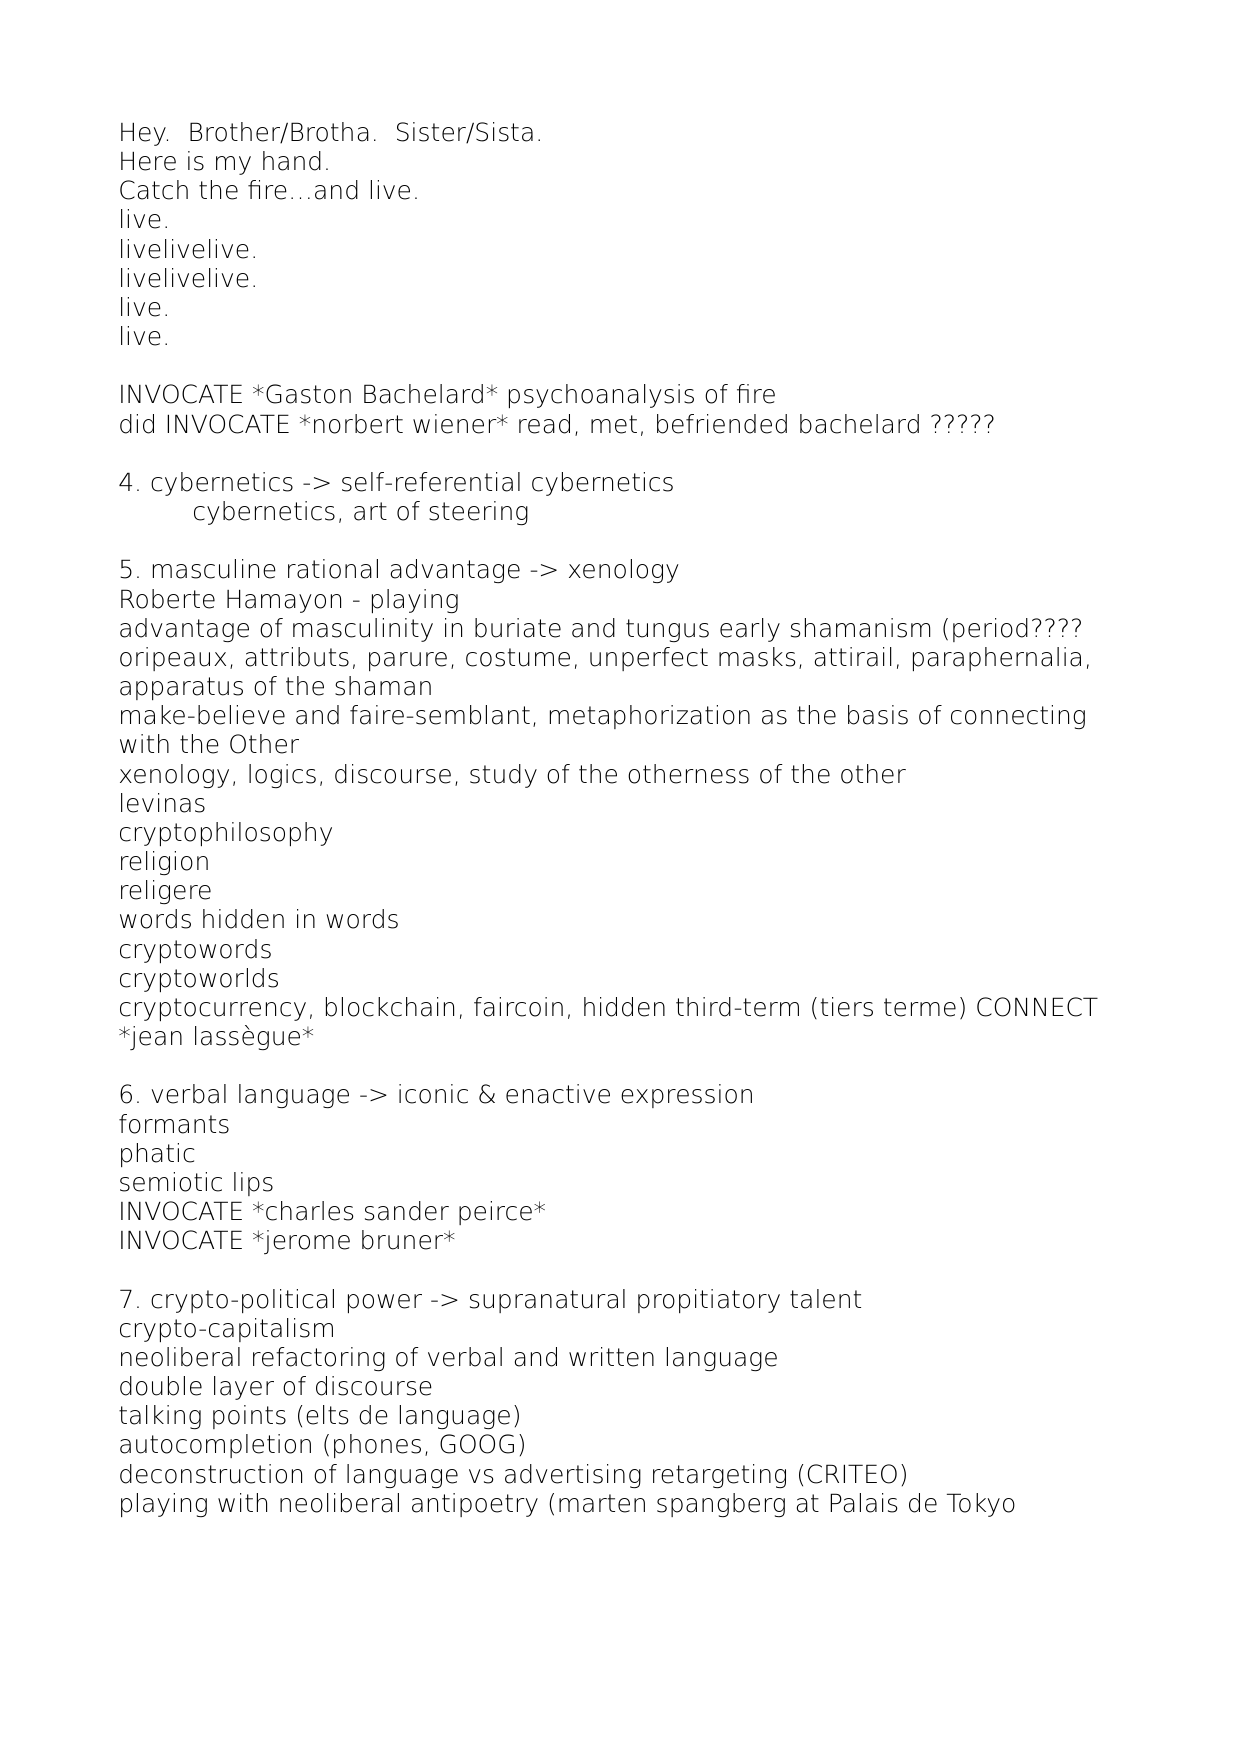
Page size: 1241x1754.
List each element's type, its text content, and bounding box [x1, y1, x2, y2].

text religere [118, 876, 1122, 906]
text livelivelive. [118, 264, 1122, 293]
text levinas [118, 789, 1122, 818]
text cybernetics, art of steering [118, 497, 1122, 526]
text words hidden in words [118, 906, 1122, 935]
text advantage of masculinity in buriate and tungus early shamanism (period???? [118, 614, 1122, 643]
text oripeaux, attributs, parure, costume, unperfect masks, attirail, paraphernalia, apparatus of the shaman [118, 643, 1122, 701]
text 4. cybernetics -> self-referential cybernetics [118, 468, 1122, 497]
text Roberte Hamayon - playing [118, 585, 1122, 614]
text INVOCATE *charles sander peirce* [118, 1197, 1122, 1226]
text talking points (elts de language) [118, 1401, 1122, 1431]
text 5. masculine rational advantage -> xenology [118, 556, 1122, 585]
text live. [118, 293, 1122, 322]
text xenology, logics, discourse, study of the otherness of the other [118, 760, 1122, 789]
text make-believe and faire-semblant, metaphorization as the basis of connecting with the Other [118, 701, 1122, 760]
text cryptophilosophy [118, 818, 1122, 847]
text INVOCATE *jerome bruner* [118, 1226, 1122, 1256]
text 7. crypto-political power -> supranatural propitiatory talent [118, 1285, 1122, 1314]
text playing with neoliberal antipoetry (marten spangberg at Palais de Tokyo [118, 1489, 1122, 1518]
text livelivelive. [118, 235, 1122, 264]
text live. [118, 206, 1122, 235]
text Hey. Brother/Brotha. Sister/Sista. [118, 118, 1122, 147]
text autocompletion (phones, GOOG) [118, 1431, 1122, 1460]
text Catch the fire…and live. [118, 176, 1122, 206]
text deconstruction of language vs advertising retargeting (CRITEO) [118, 1460, 1122, 1489]
text cryptowords [118, 935, 1122, 964]
text neoliberal refactoring of verbal and written language [118, 1343, 1122, 1372]
text INVOCATE *Gaston Bachelard* psychoanalysis of fire [118, 381, 1122, 410]
text religion [118, 847, 1122, 876]
text double layer of discourse [118, 1372, 1122, 1401]
text crypto-capitalism [118, 1314, 1122, 1343]
text cryptoworlds [118, 964, 1122, 993]
text cryptocurrency, blockchain, faircoin, hidden third-term (tiers terme) CONNECT *jean lassègue* [118, 993, 1122, 1051]
text phatic [118, 1139, 1122, 1168]
text Here is my hand. [118, 147, 1122, 176]
text did INVOCATE *norbert wiener* read, met, befriended bachelard ????? [118, 410, 1122, 439]
text live. [118, 322, 1122, 351]
text semiotic lips [118, 1168, 1122, 1197]
text formants [118, 1110, 1122, 1139]
text 6. verbal language -> iconic & enactive expression [118, 1081, 1122, 1110]
